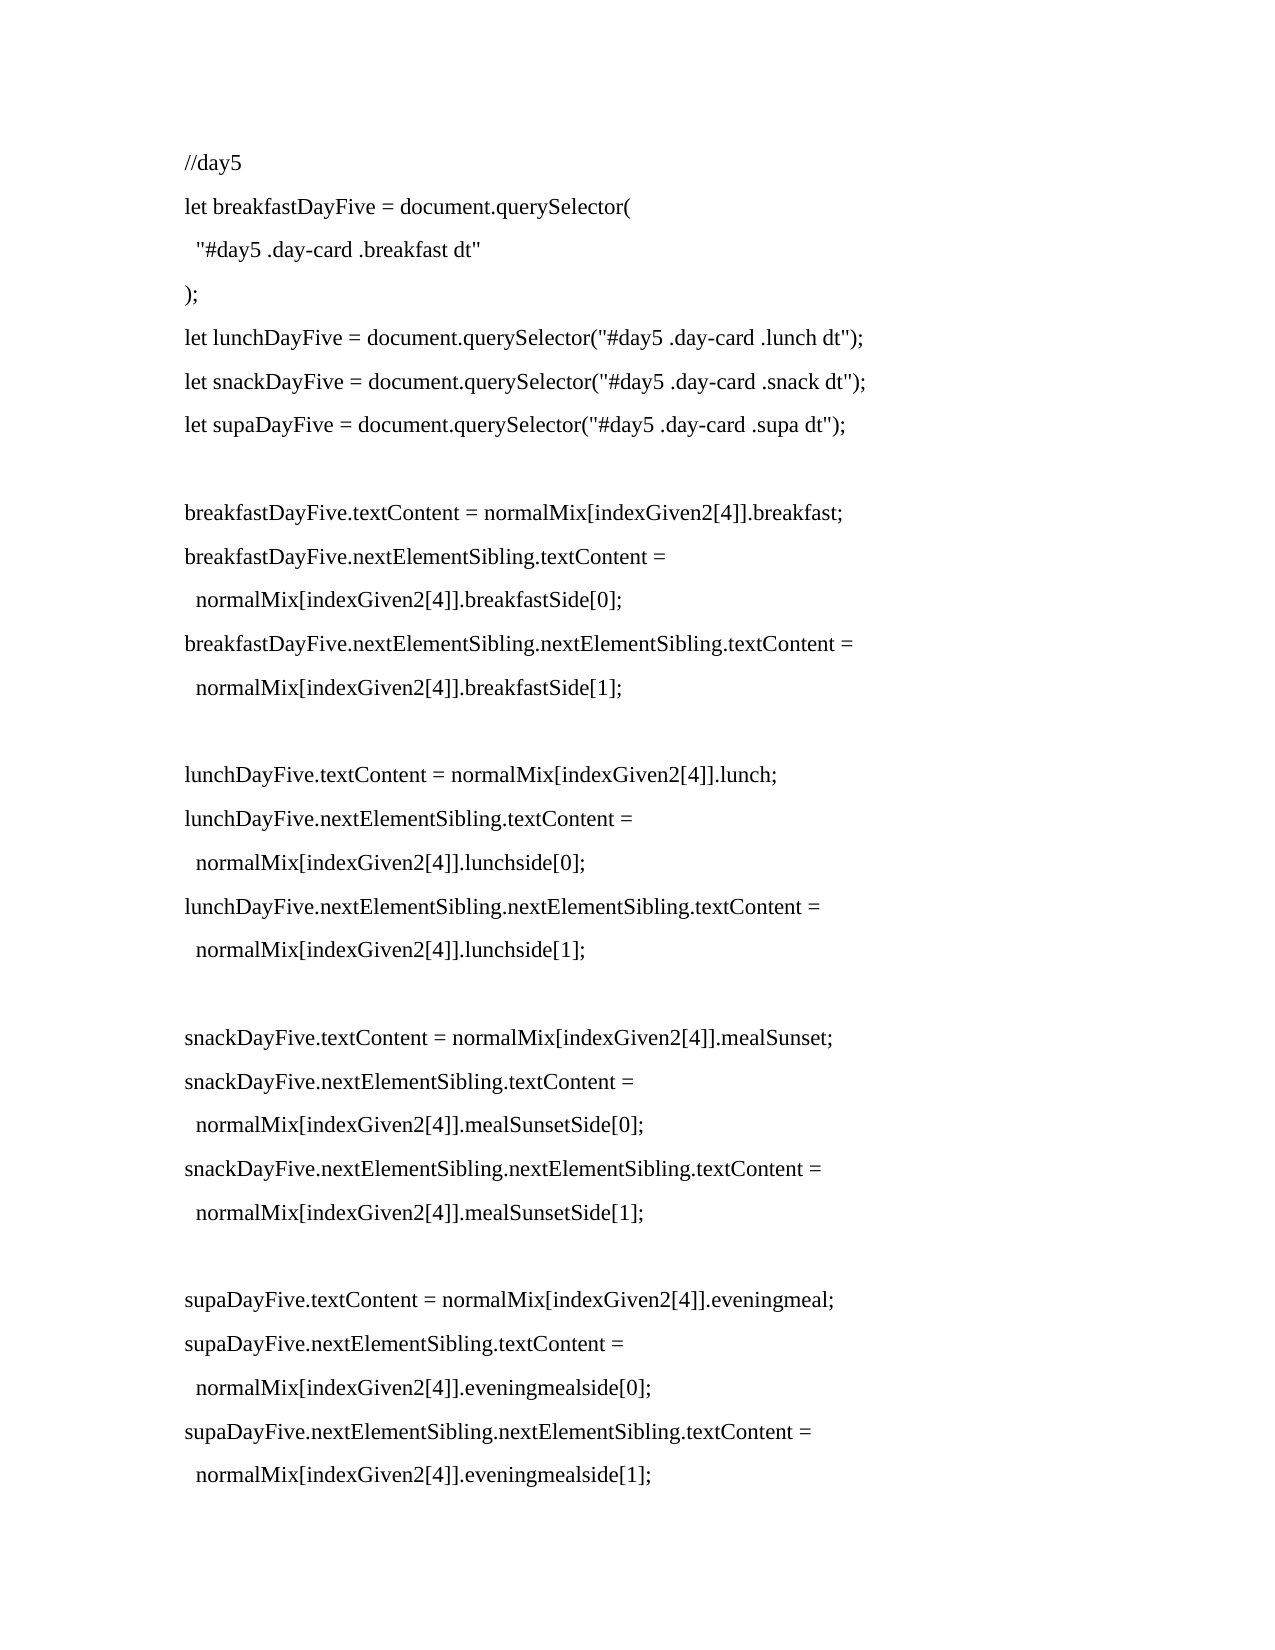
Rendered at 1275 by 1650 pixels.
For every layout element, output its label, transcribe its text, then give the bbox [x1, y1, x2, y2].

text let lunchDayFive = document.querySelector("#day5 .day-card .lunch dt"); [150, 325, 1125, 350]
text normalMix[indexGiven2[4]].mealSunsetSide[1]; [150, 1200, 1125, 1225]
text supaDayFive.textContent = normalMix[indexGiven2[4]].eveningmeal; [150, 1287, 1125, 1313]
text snackDayFive.nextElementSibling.nextElementSibling.textContent = [150, 1156, 1125, 1182]
text normalMix[indexGiven2[4]].breakfastSide[0]; [150, 587, 1125, 613]
text normalMix[indexGiven2[4]].breakfastSide[1]; [150, 675, 1125, 700]
text snackDayFive.textContent = normalMix[indexGiven2[4]].mealSunset; [150, 1025, 1125, 1050]
text supaDayFive.nextElementSibling.textContent = [150, 1331, 1125, 1357]
text ); [150, 281, 1125, 307]
text "#day5 .day-card .breakfast dt" [150, 237, 1125, 263]
text normalMix[indexGiven2[4]].lunchside[1]; [150, 937, 1125, 963]
text lunchDayFive.nextElementSibling.textContent = [150, 806, 1125, 832]
text normalMix[indexGiven2[4]].eveningmealside[0]; [150, 1375, 1125, 1400]
text breakfastDayFive.nextElementSibling.nextElementSibling.textContent = [150, 631, 1125, 657]
text //day5 [150, 150, 1125, 175]
text supaDayFive.nextElementSibling.nextElementSibling.textContent = [150, 1419, 1125, 1444]
text normalMix[indexGiven2[4]].eveningmealside[1]; [150, 1462, 1125, 1488]
text let snackDayFive = document.querySelector("#day5 .day-card .snack dt"); [150, 369, 1125, 394]
text normalMix[indexGiven2[4]].lunchside[0]; [150, 850, 1125, 875]
text lunchDayFive.textContent = normalMix[indexGiven2[4]].lunch; [150, 762, 1125, 788]
text lunchDayFive.nextElementSibling.nextElementSibling.textContent = [150, 894, 1125, 919]
text normalMix[indexGiven2[4]].mealSunsetSide[0]; [150, 1112, 1125, 1138]
text breakfastDayFive.nextElementSibling.textContent = [150, 544, 1125, 569]
text breakfastDayFive.textContent = normalMix[indexGiven2[4]].breakfast; [150, 500, 1125, 525]
text let breakfastDayFive = document.querySelector( [150, 194, 1125, 219]
text snackDayFive.nextElementSibling.textContent = [150, 1069, 1125, 1094]
text let supaDayFive = document.querySelector("#day5 .day-card .supa dt"); [150, 412, 1125, 438]
